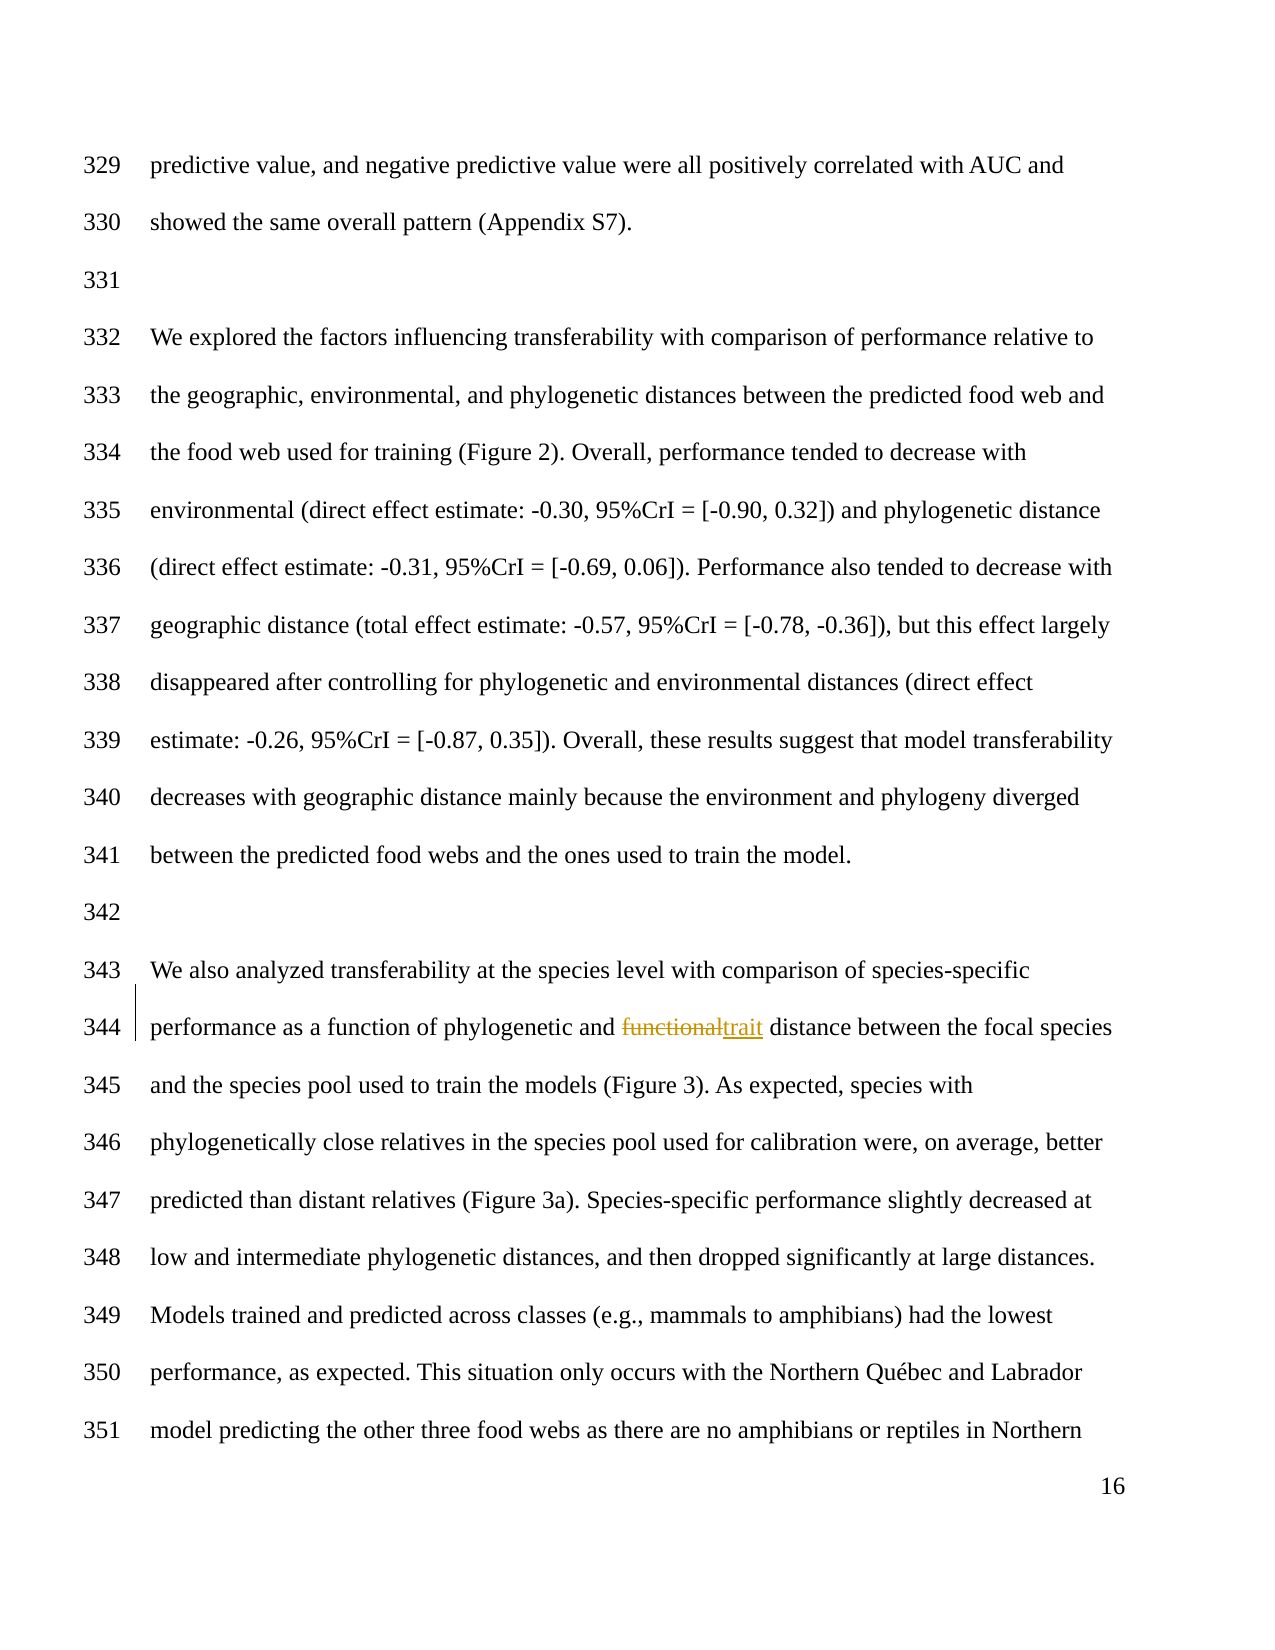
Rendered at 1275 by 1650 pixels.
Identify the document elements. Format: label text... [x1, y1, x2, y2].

text predictive value, and negative predictive value were all positively correlated with AUC and showed the same overall pattern (Appendix S7). [150, 150, 1125, 236]
text We explored the factors influencing transferability with comparison of performance relative to the geographic, environmental, and phylogenetic distances between the predicted food web and the food web used for training (Figure 2). Overall, performance tended to decrease with environmental (direct effect estimate: -0.30, 95%CrI = [-0.90, 0.32]) and phylogenetic distance (direct effect estimate: -0.31, 95%CrI = [-0.69, 0.06]). Performance also tended to decrease with geographic distance (total effect estimate: -0.57, 95%CrI = [-0.78, -0.36]), but this effect largely disappeared after controlling for phylogenetic and environmental distances (direct effect estimate: -0.26, 95%CrI = [-0.87, 0.35]). Overall, these results suggest that model transferability decreases with geographic distance mainly because the environment and phylogeny diverged between the predicted food webs and the ones used to train the model. [150, 322, 1125, 869]
text We also analyzed transferability at the species level with comparison of species-specific performance as a function of phylogenetic and trait distance between the focal species and the species pool used to train the models (Figure 3). As expected, species with phylogenetically close relatives in the species pool used for calibration were, on average, better predicted than distant relatives (Figure 3a). Species-specific performance slightly decreased at low and intermediate phylogenetic distances, and then dropped significantly at large distances. Models trained and predicted across classes (e.g., mammals to amphibians) had the lowest performance, as expected. This situation only occurs with the Northern Québec and Labrador model predicting the other three food webs as there are no amphibians or reptiles in Northern [150, 955, 1125, 1444]
